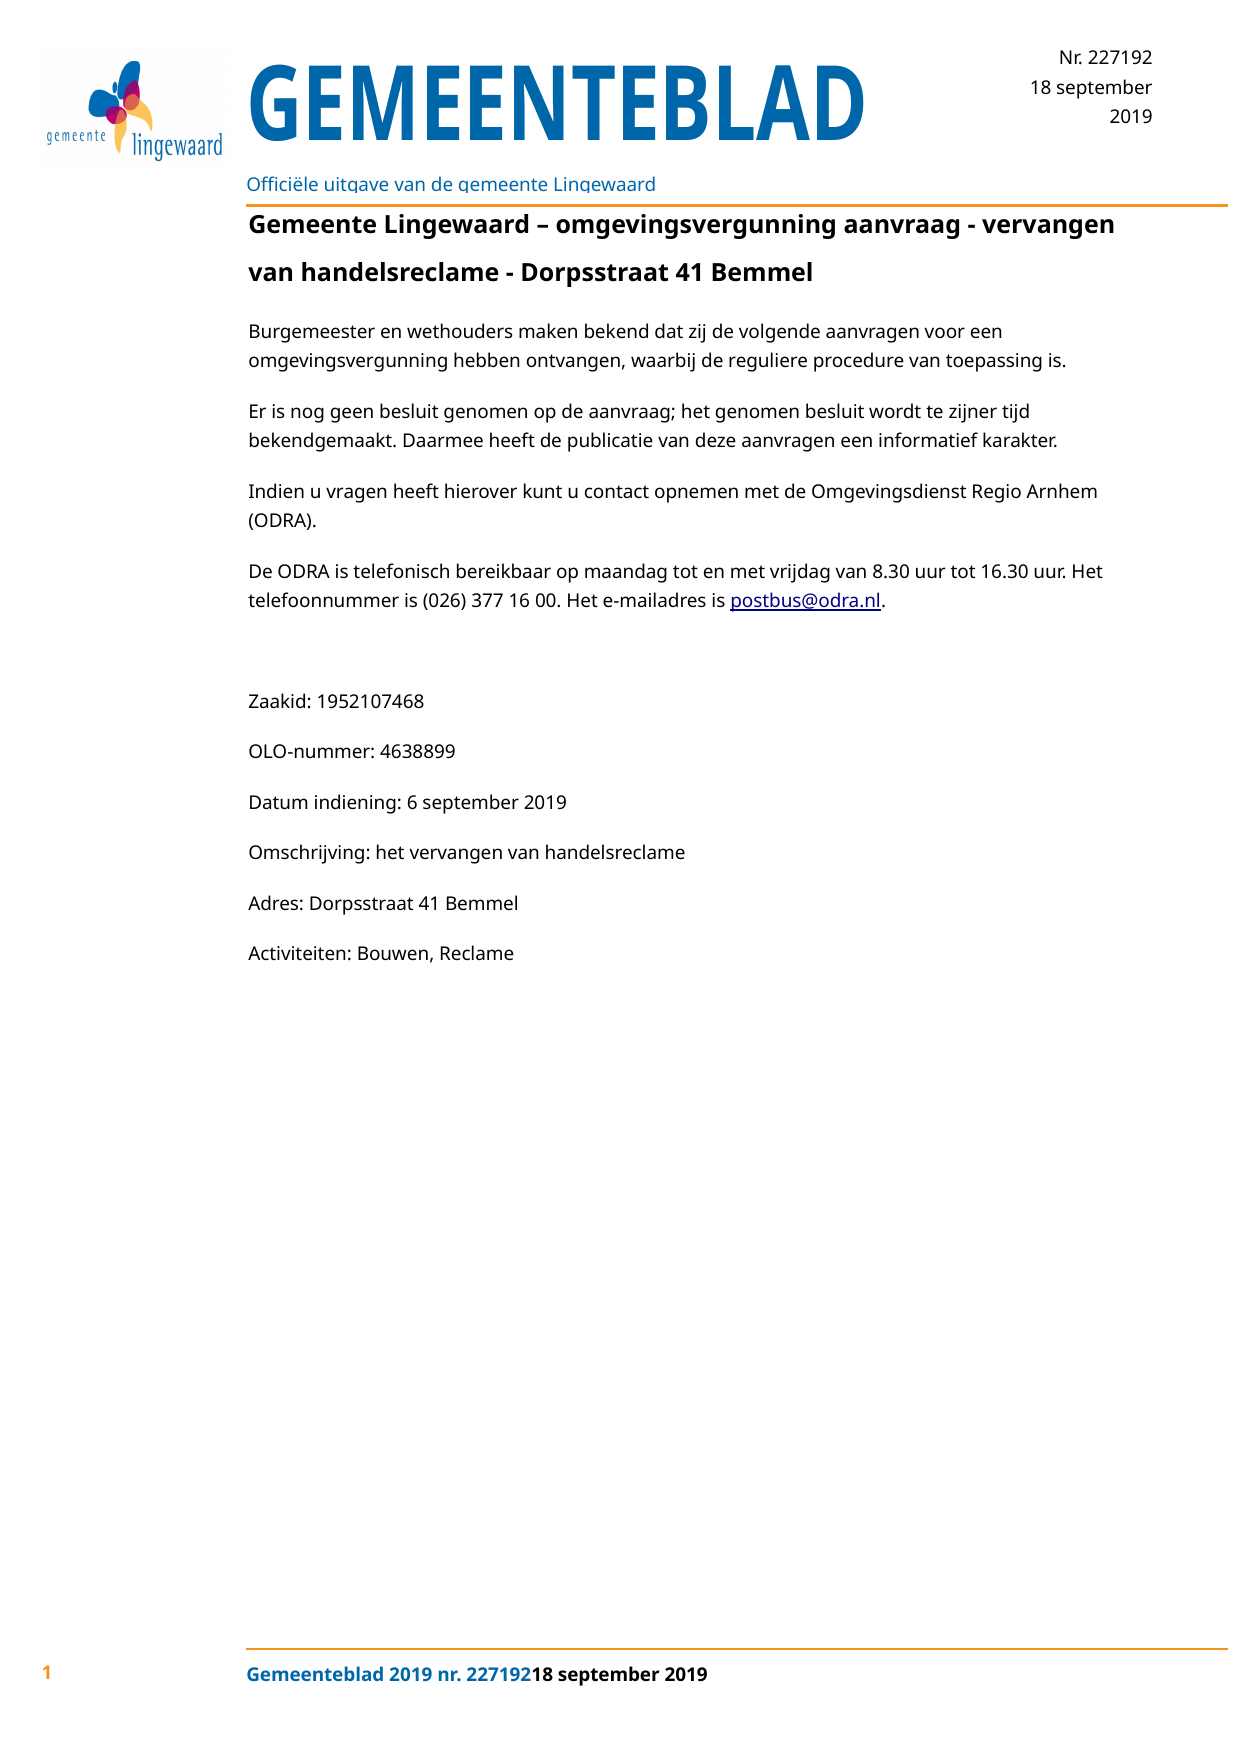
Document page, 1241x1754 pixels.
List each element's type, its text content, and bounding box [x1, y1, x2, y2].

text Adres: Dorpsstraat 41 Bemmel [248, 890, 1152, 916]
text Zaakid: 1952107468 [248, 688, 1152, 714]
text OLO-nummer: 4638899 [248, 739, 1152, 764]
text De ODRA is telefonisch bereikbaar op maandag tot en met vrijdag van 8.30 uur tot 16.30 uur. Het telefoonnummer is (026) 377 16 00. Het e-mailadres is postbus@odra.nl. [248, 558, 1152, 613]
text Burgemeester en wethouders maken bekend dat zij de volgende aanvragen voor een omgevingsvergunning hebben ontvangen, waarbij de reguliere procedure van toepassing is. [248, 318, 1152, 373]
text Datum indiening: 6 september 2019 [248, 789, 1152, 815]
text Indien u vragen heeft hierover kunt u contact opnemen met de Omgevingsdienst Regio Arnhem (ODRA). [248, 478, 1152, 533]
text Gemeente Lingewaard – omgevingsvergunning aanvraag - vervangen van handelsreclame - Dorpsstraat 41 Bemmel [248, 207, 1152, 288]
text Activiteiten: Bouwen, Reclame [248, 940, 1152, 966]
picture [41, 47, 231, 172]
text Omschrijving: het vervangen van handelsreclame [248, 839, 1152, 865]
text Er is nog geen besluit genomen op de aanvraag; het genomen besluit wordt te zijner tijd bekendgemaakt. Daarmee heeft de publicatie van deze aanvragen een informatief karakter. [248, 398, 1152, 453]
